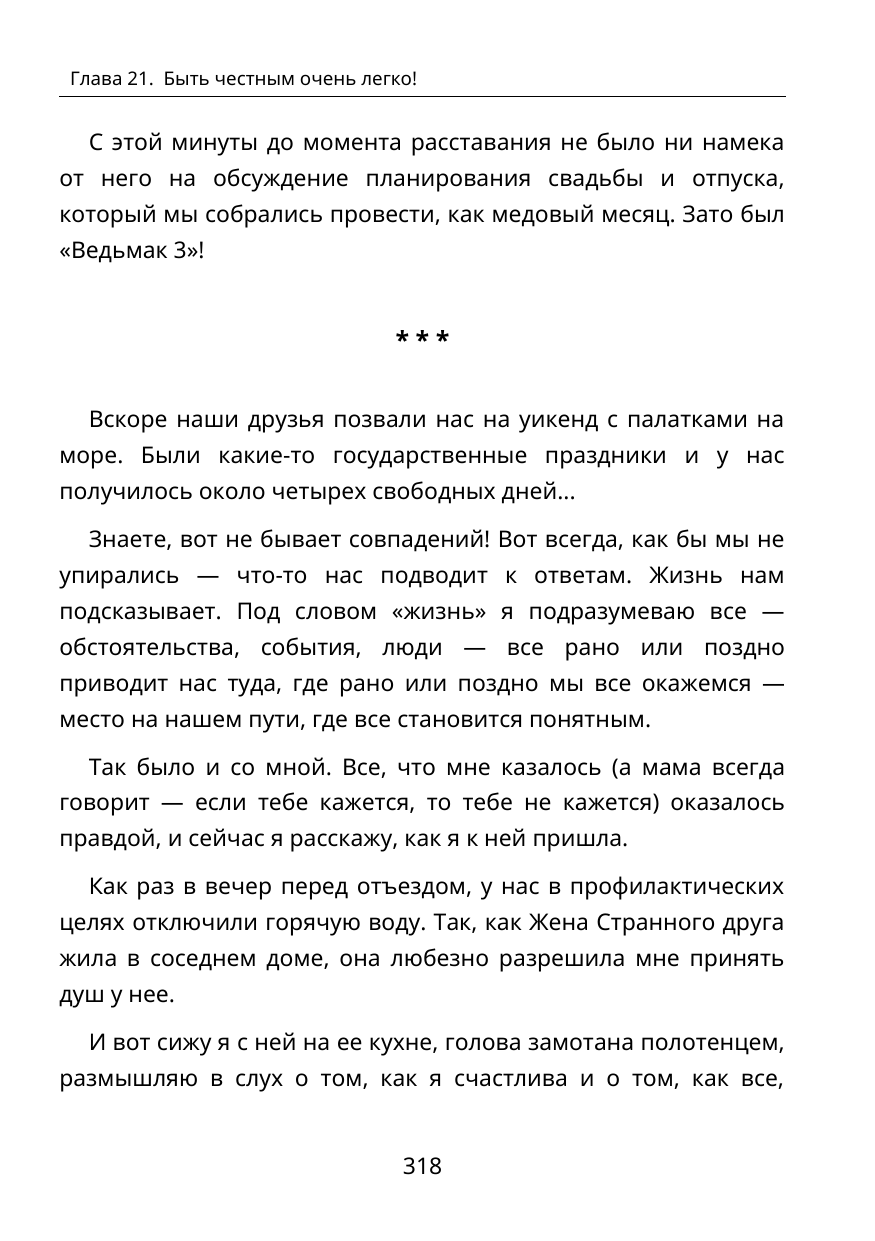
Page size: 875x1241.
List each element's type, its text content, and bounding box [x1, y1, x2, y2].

text С этой минуты до момента расставания не было ни намека от него на обсуждение планирования свадьбы и отпуска, который мы собрались провести, как медовый месяц. Зато был «Ведьмак 3»! [59, 126, 786, 265]
text И вот сижу я с ней на ее кухне, голова замотана полотенцем, размышляю в слух о том, как я счастлива и о том, как все, [59, 1026, 786, 1093]
text Знаете, вот не бывает совпадений! Вот всегда, как бы мы не упирались — что-то нас подводит к ответам. Жизнь нам подсказывает. Под словом «жизнь» я подразумеваю все — обстоятельства, события, люди — все рано или поздно приводит нас туда, где рано или поздно мы все окажемся — место на нашем пути, где все становится понятным. [59, 523, 786, 734]
text Вскоре наши друзья позвали нас на уикенд с палатками на море. Были какие-то государственные праздники и у нас получилось около четырех свободных дней... [59, 403, 786, 507]
subtitle * * * [59, 323, 786, 357]
text Как раз в вечер перед отъездом, у нас в профилактических целях отключили горячую воду. Так, как Жена Странного друга жила в соседнем доме, она любезно разрешила мне принять душ у нее. [59, 870, 786, 1009]
text Так было и со мной. Все, что мне казалось (а мама всегда говорит — если тебе кажется, то тебе не кажется) оказалось правдой, и сейчас я расскажу, как я к ней пришла. [59, 750, 786, 853]
